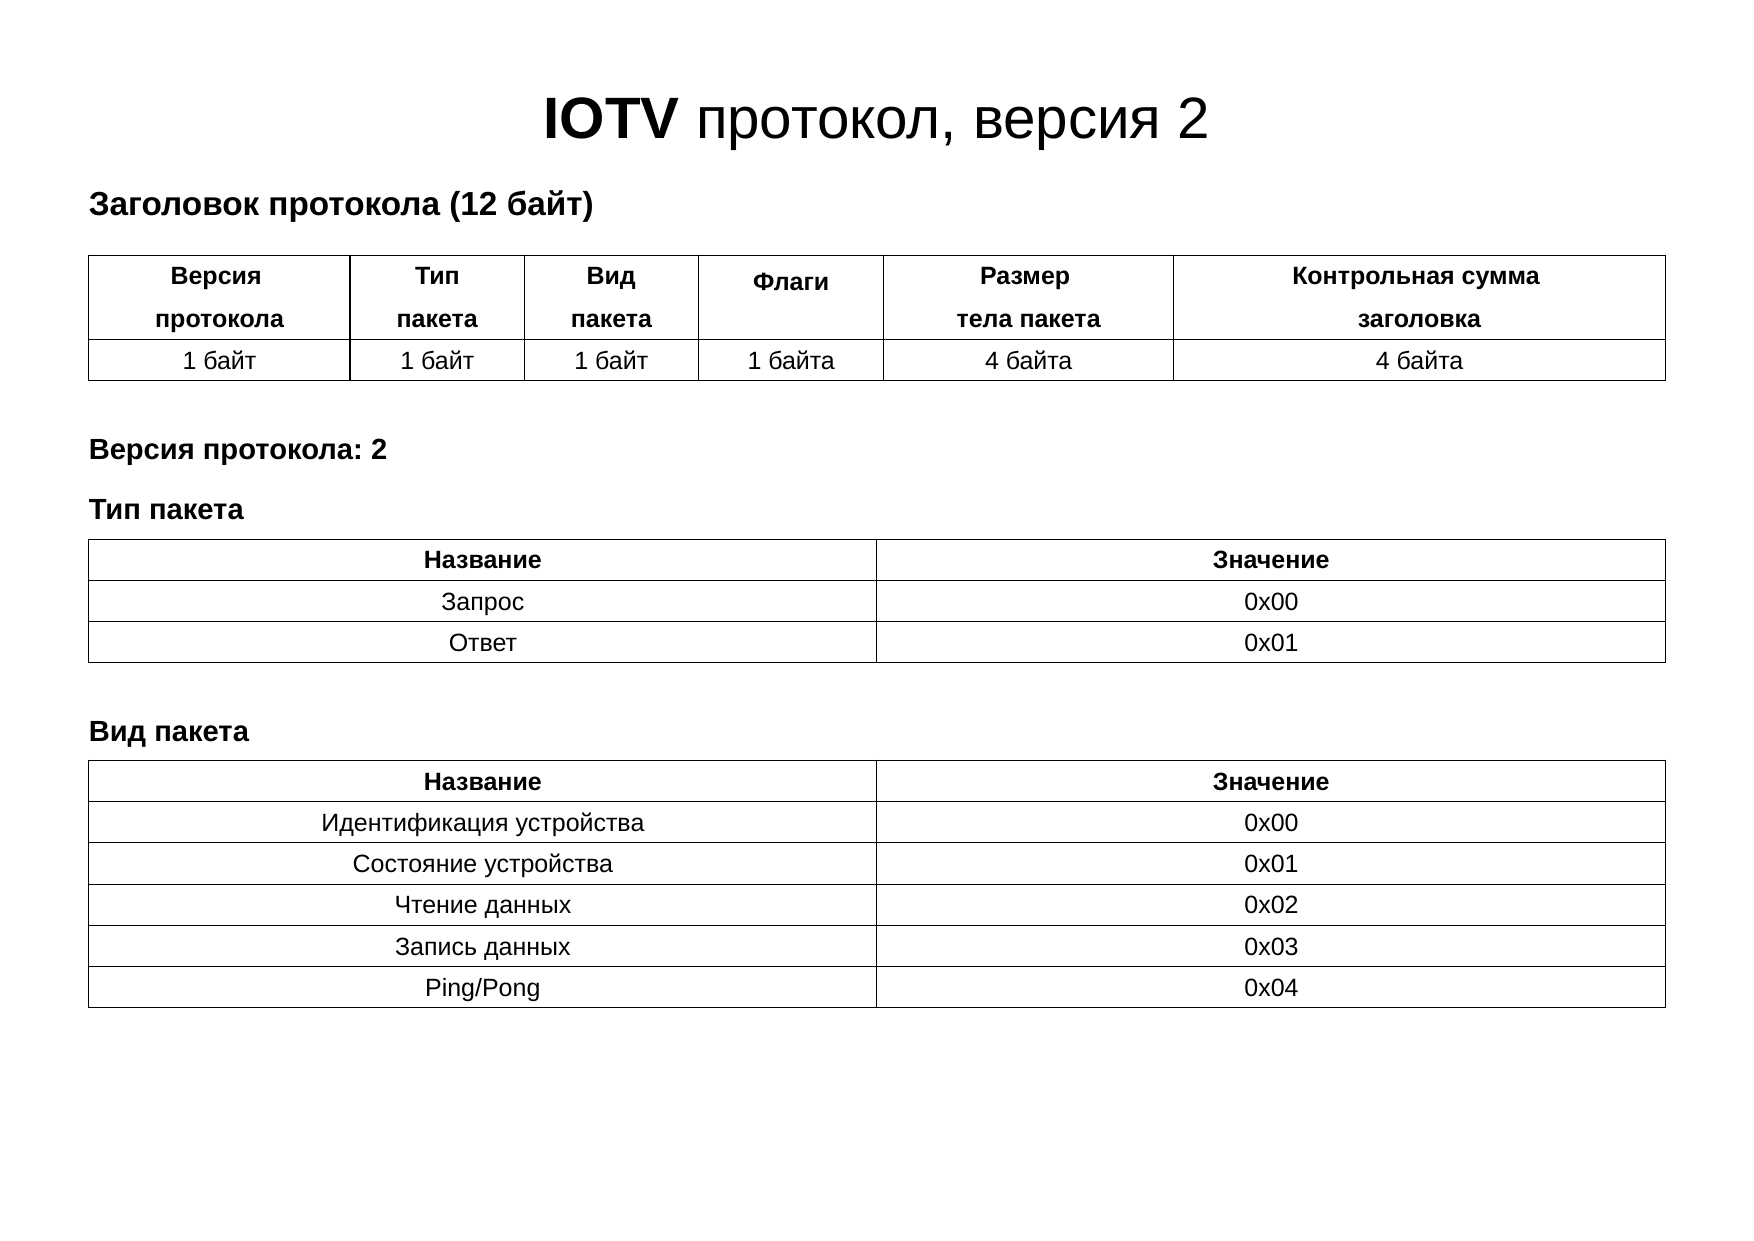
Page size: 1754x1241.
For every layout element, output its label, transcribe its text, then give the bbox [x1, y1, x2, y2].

table_cell 0x02 [877, 885, 1665, 925]
table_cell 0x03 [877, 926, 1665, 966]
table_header Название [89, 761, 876, 801]
table_cell 0x00 [877, 581, 1665, 621]
table_cell 1 байт [351, 340, 524, 380]
table_header Название [89, 540, 876, 580]
table_cell 1 байт [89, 340, 349, 380]
table_cell 0x04 [877, 967, 1665, 1007]
table_cell 4 байта [884, 340, 1173, 380]
title IOTV протокол, версия 2 [88, 84, 1665, 151]
table_header Контрольная сумма заголовка [1174, 256, 1665, 339]
table_header Значение [877, 761, 1665, 801]
subtitle Тип пакета [88, 492, 1665, 526]
subtitle Версия протокола: 2 [88, 432, 1665, 465]
table_cell Ответ [89, 622, 876, 662]
table_cell 1 байта [699, 340, 883, 380]
table_cell Запись данных [89, 926, 876, 966]
table_cell 0x00 [877, 802, 1665, 842]
table_header Тип пакета [351, 256, 524, 339]
subtitle Вид пакета [88, 714, 1665, 747]
table_cell Чтение данных [89, 885, 876, 925]
table_cell Идентификация устройства [89, 802, 876, 842]
table_header Размер тела пакета [884, 256, 1173, 339]
table_cell 0x01 [877, 622, 1665, 662]
subtitle Заголовок протокола (12 байт) [88, 184, 1665, 223]
table_header Версия протокола [89, 256, 349, 339]
table_header Вид пакета [525, 256, 698, 339]
table_cell 0x01 [877, 843, 1665, 883]
table_cell Запрос [89, 581, 876, 621]
table_header Флаги [699, 256, 883, 339]
table_header Значение [877, 540, 1665, 580]
table_cell 1 байт [525, 340, 698, 380]
table_cell Состояние устройства [89, 843, 876, 883]
table_cell 4 байта [1174, 340, 1665, 380]
table_cell Ping/Pong [89, 967, 876, 1007]
